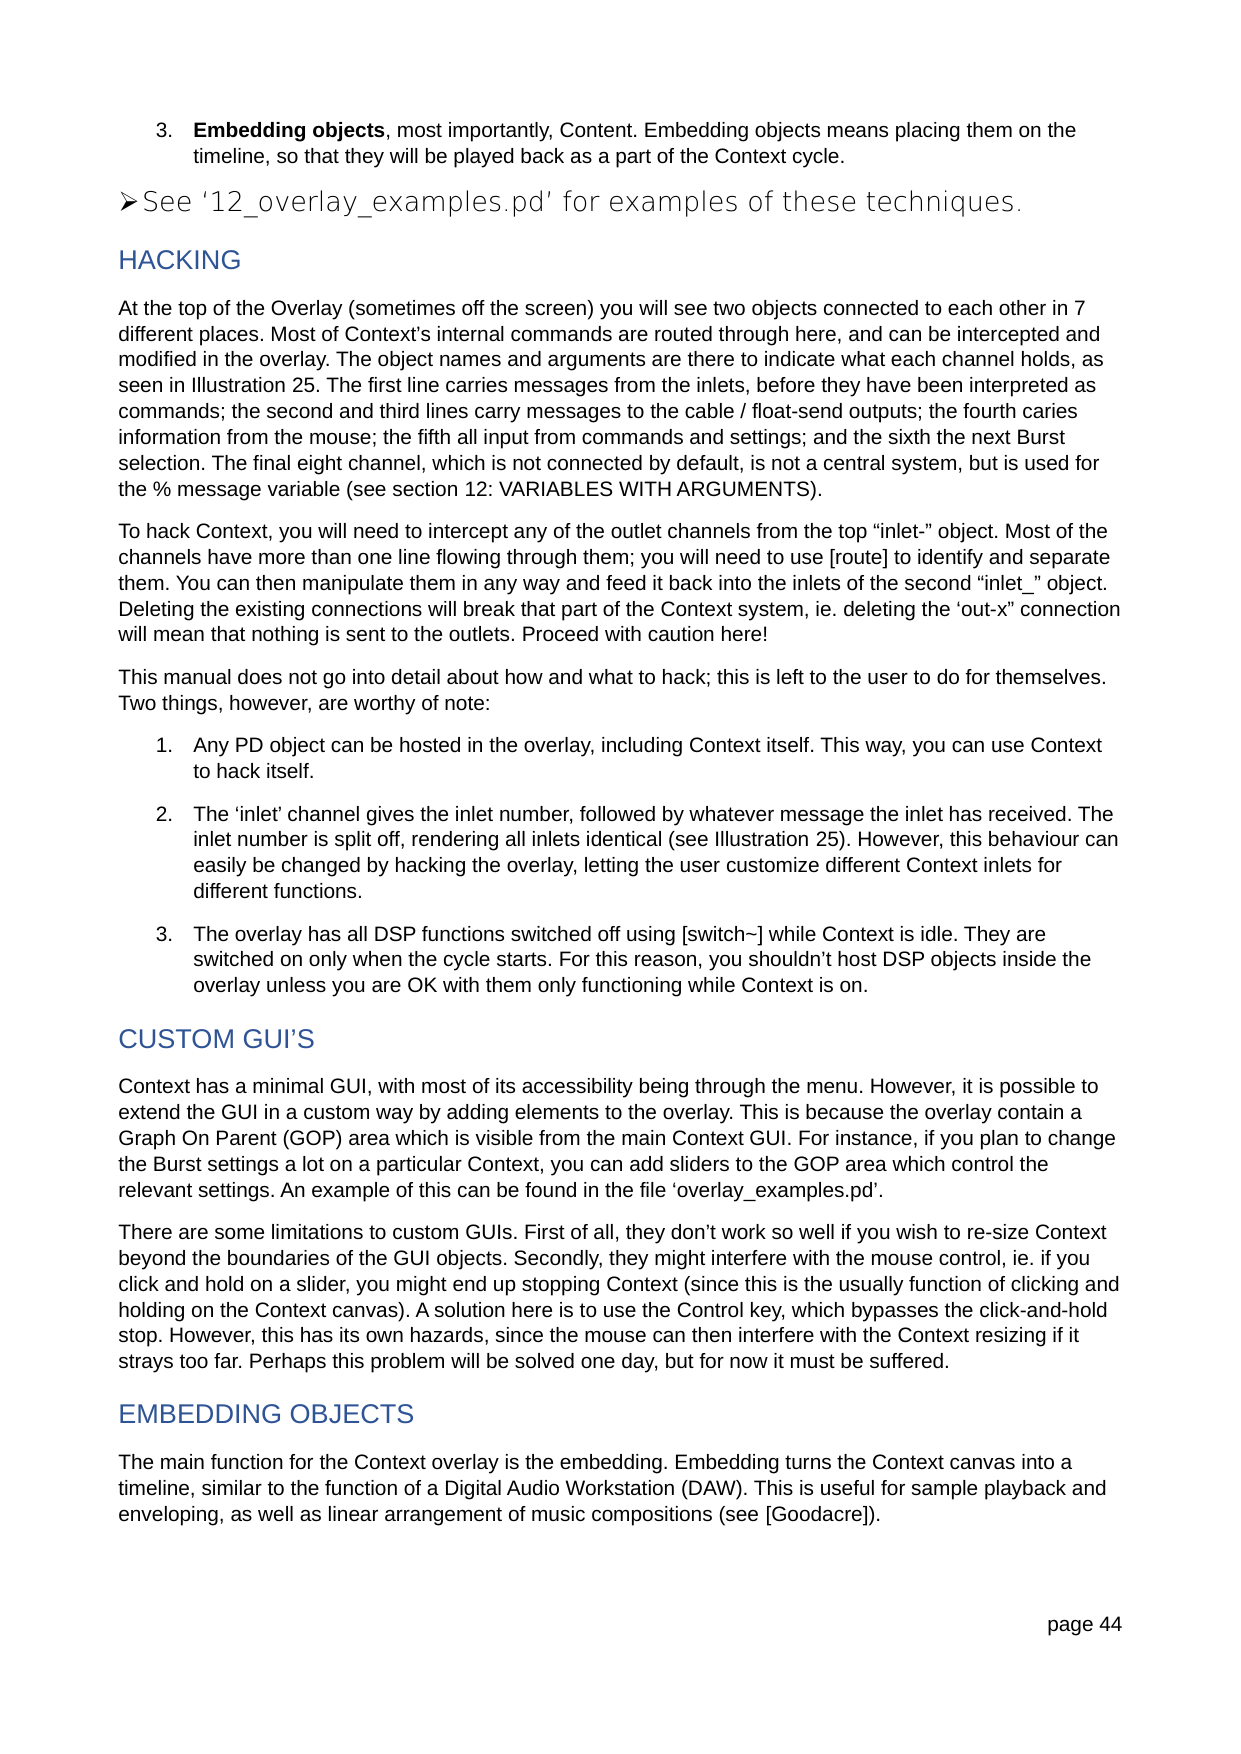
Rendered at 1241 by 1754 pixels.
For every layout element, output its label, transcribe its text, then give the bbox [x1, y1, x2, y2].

text At the top of the Overlay (sometimes off the screen) you will see two objects connected to each other in 7 different places. Most of Context’s internal commands are routed through here, and can be intercepted and modified in the overlay. The object names and arguments are there to indicate what each channel holds, as seen in Illustration 25. The first line carries messages from the inlets, before they have been interpreted as commands; the second and third lines carry messages to the cable / float-send outputs; the fourth caries information from the mouse; the fifth all input from commands and settings; and the sixth the next Burst selection. The final eight channel, which is not connected by default, is not a central system, but is used for the % message variable (see section 12: VARIABLES WITH ARGUMENTS). [118, 296, 1122, 500]
list The overlay has all DSP functions switched off using [switch~] while Context is idle. They are switched on only when the cycle starts. For this reason, you shouldn’t host DSP objects inside the overlay unless you are OK with them only functioning while Context is on. [156, 921, 1122, 997]
subtitle HACKING [118, 244, 1122, 275]
subtitle CUSTOM GUI’S [118, 1023, 1122, 1054]
list The ‘inlet’ channel gives the inlet number, followed by whatever message the inlet has received. The inlet number is split off, rendering all inlets identical (see Illustration 25). However, this behaviour can easily be changed by hacking the overlay, letting the user customize different Context inlets for different functions. [156, 801, 1122, 903]
list See ‘12_overlay_examples.pd’ for examples of these techniques. [118, 186, 1122, 218]
list Any PD object can be hosted in the overlay, including Context itself. This way, you can use Context to hack itself. [156, 733, 1122, 783]
list Embedding objects, most importantly, Content. Embedding objects means placing them on the timeline, so that they will be played back as a part of the Context cycle. [156, 118, 1122, 168]
text This manual does not go into detail about how and what to hack; this is left to the user to do for themselves. Two things, however, are worthy of note: [118, 665, 1122, 714]
text The main function for the Context overlay is the embedding. Embedding turns the Context canvas into a timeline, similar to the function of a Digital Audio Workstation (DAW). This is useful for sample playback and enveloping, as well as linear arrangement of music compositions (see [Goodacre]). [118, 1450, 1122, 1526]
text To hack Context, you will need to intercept any of the outlet channels from the top “inlet-” object. Most of the channels have more than one line flowing through them; you will need to use [route] to identify and separate them. You can then manipulate them in any way and feed it back into the inlets of the second “inlet_” object. Deleting the existing connections will break that part of the Context system, ie. deleting the ‘out-x” connection will mean that nothing is sent to the outlets. Proceed with caution here! [118, 519, 1122, 646]
text Context has a minimal GUI, with most of its accessibility being through the menu. However, it is possible to extend the GUI in a custom way by adding elements to the overlay. This is because the overlay contain a Graph On Parent (GOP) area which is visible from the main Context GUI. For instance, if you plan to change the Burst settings a lot on a particular Context, you can add sliders to the GOP area which control the relevant settings. An example of this can be found in the file ‘overlay_examples.pd’. [118, 1074, 1122, 1201]
text There are some limitations to custom GUIs. First of all, they don’t work so well if you wish to re-size Context beyond the boundaries of the GUI objects. Secondly, they might interfere with the mouse control, ie. if you click and hold on a slider, you might end up stopping Context (since this is the usually function of clicking and holding on the Context canvas). A solution here is to use the Control key, which bypasses the click-and-hold stop. However, this has its own hazards, since the mouse can then interfere with the Context resizing if it strays too far. Perhaps this problem will be solved one day, but for now it must be suffered. [118, 1220, 1122, 1373]
subtitle EMBEDDING OBJECTS [118, 1398, 1122, 1430]
